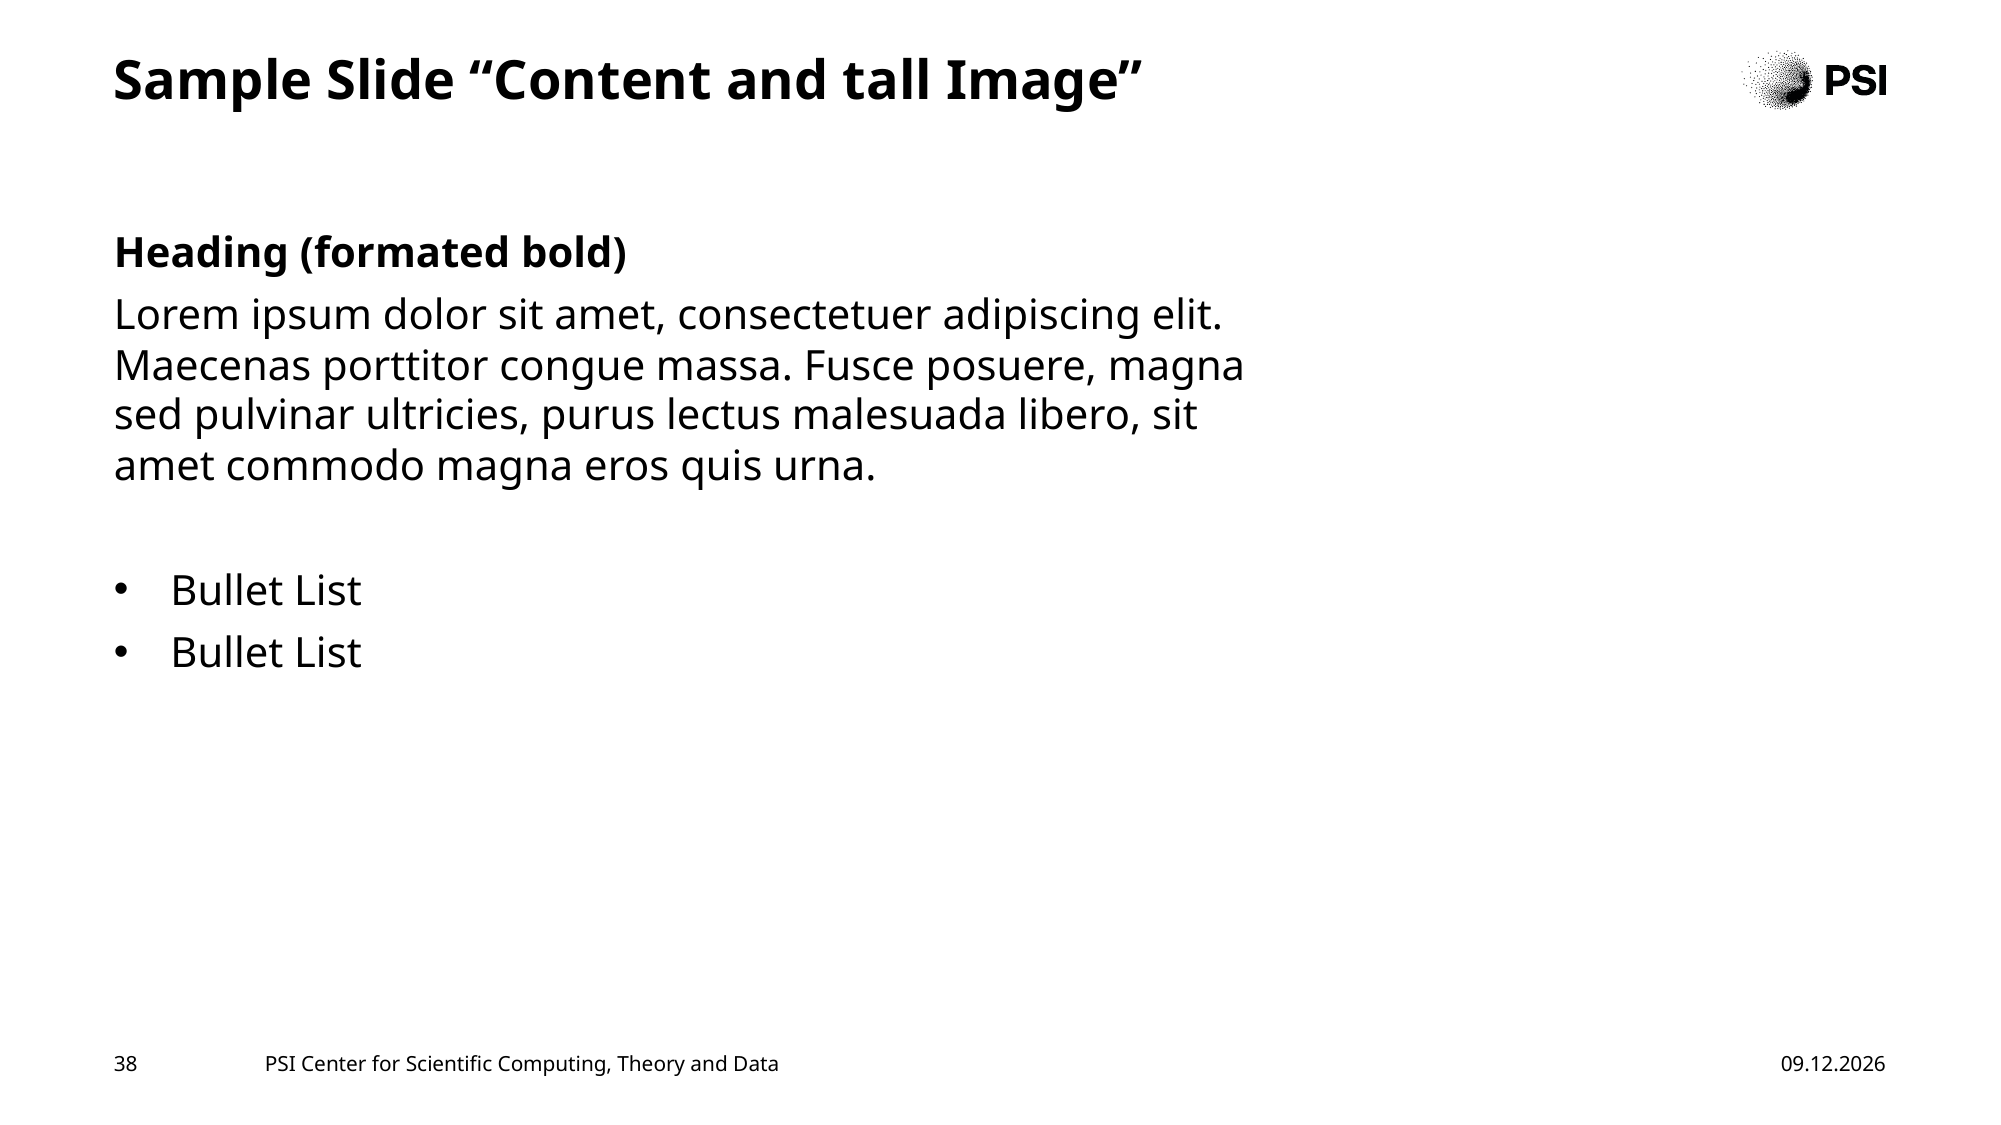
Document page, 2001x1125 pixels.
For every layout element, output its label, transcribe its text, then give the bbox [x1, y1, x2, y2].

list Heading (formated bold) Lorem ipsum dolor sit amet, consectetuer adipiscing elit. Maecenas porttitor congue massa. Fusce posuere, magna sed pulvinar ultricies, purus lectus malesuada libero, sit amet commodo magna eros quis urna. Bullet List Bullet List [114, 225, 1284, 988]
title Sample Slide “Content and tall Image” [114, 45, 1585, 179]
